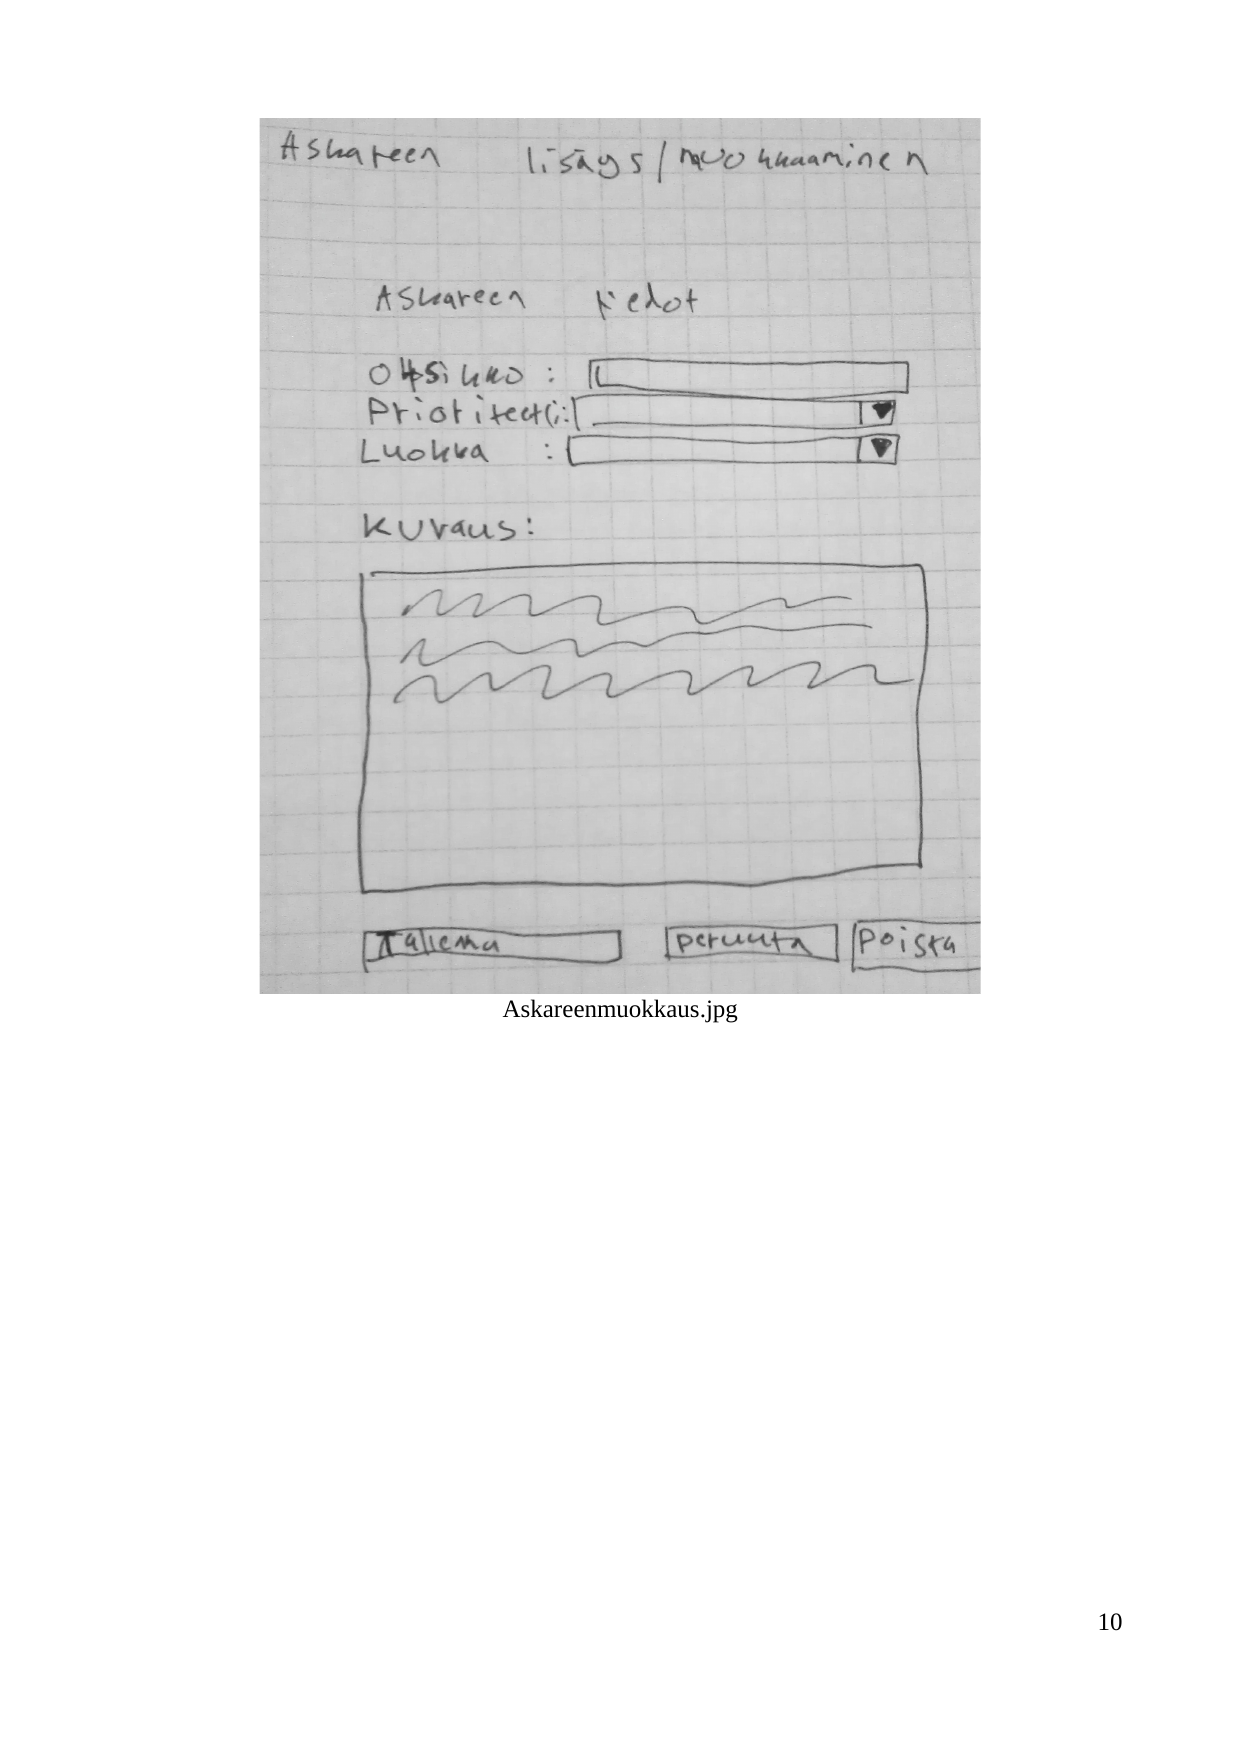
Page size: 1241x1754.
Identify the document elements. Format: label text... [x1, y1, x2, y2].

picture [259, 118, 981, 994]
text Askareenmuokkaus.jpg [118, 994, 1122, 1023]
